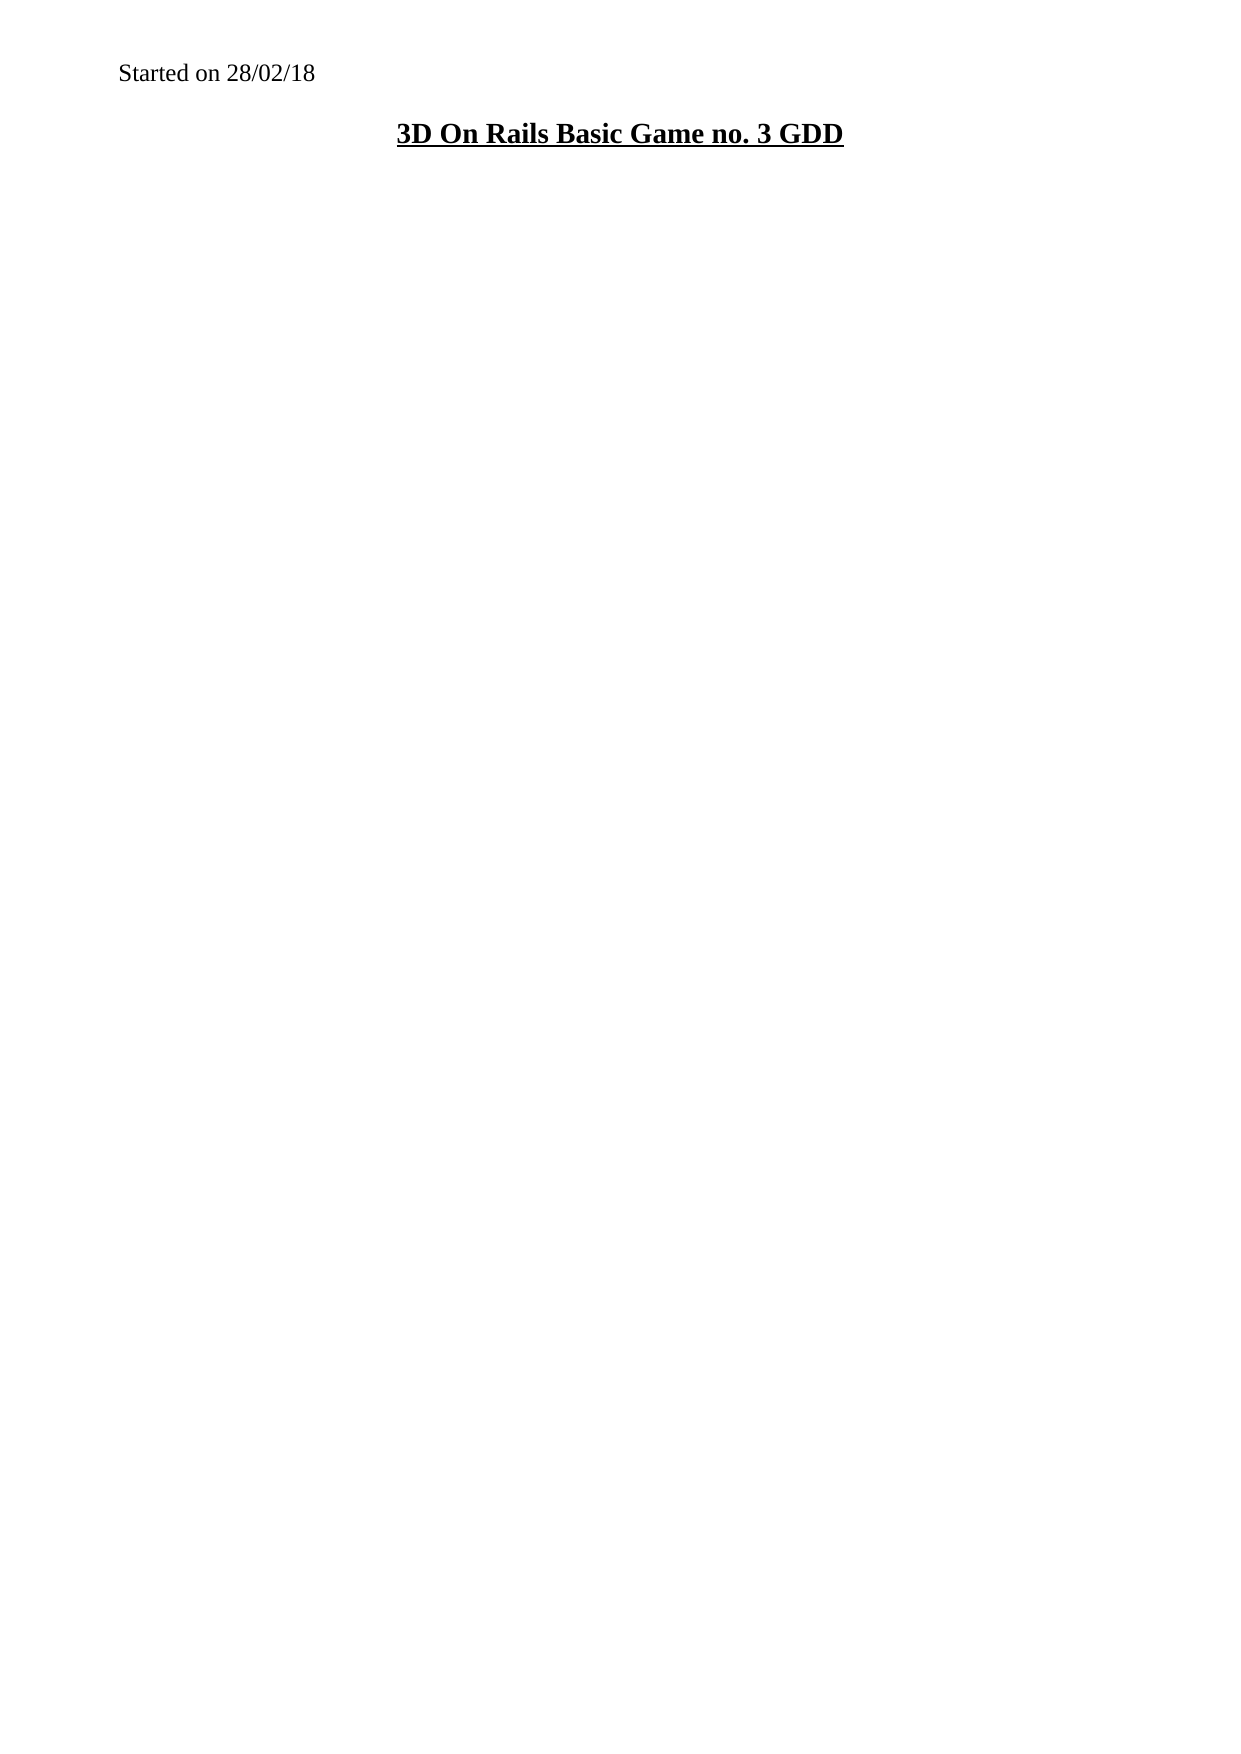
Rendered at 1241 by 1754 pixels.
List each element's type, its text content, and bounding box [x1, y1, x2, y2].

text 3D On Rails Basic Game no. 3 GDD [118, 116, 1122, 150]
